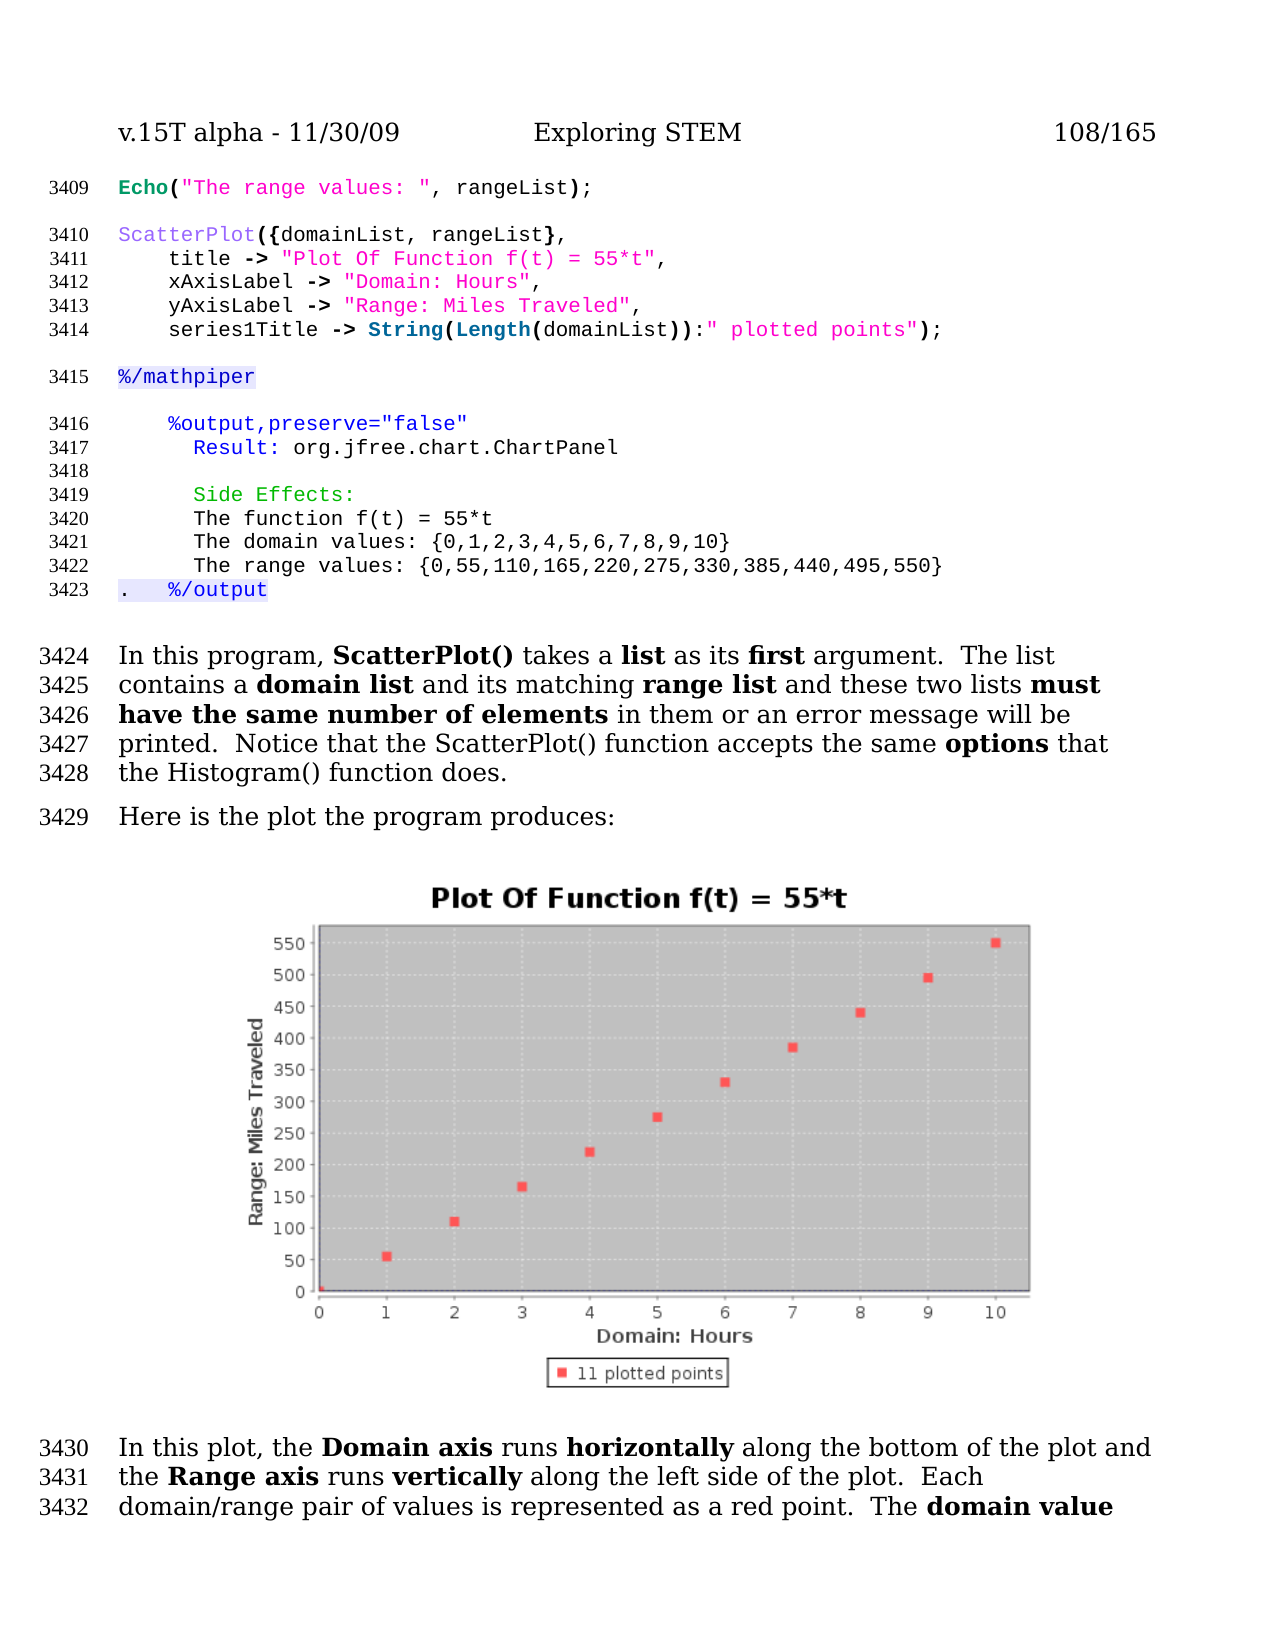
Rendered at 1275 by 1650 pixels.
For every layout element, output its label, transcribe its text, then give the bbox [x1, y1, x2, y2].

text %output,preserve="false" [118, 413, 1157, 437]
text The function f(t) = 55*t [118, 508, 1157, 531]
text Result: org.jfree.chart.ChartPanel [118, 437, 1157, 461]
text series1Title -> String(Length(domainList)):" plotted points"); [118, 319, 1157, 342]
picture [230, 881, 1046, 1389]
text xAxisLabel -> "Domain: Hours", [118, 271, 1157, 295]
text Echo("The range values: ", rangeList); [118, 177, 1157, 200]
text %/mathpiper [118, 366, 1157, 389]
text In this program, ScatterPlot() takes a list as its first argument. The list contains a domain list and its matching range list and these two lists must have the same number of elements in them or an error message will be printed. Notice that the ScatterPlot() function accepts the same options that the Histogram() function does. [118, 641, 1157, 787]
text ScatterPlot({domainList, rangeList}, [118, 224, 1157, 248]
text The range values: {0,55,110,165,220,275,330,385,440,495,550} [118, 555, 1157, 579]
text yAxisLabel -> "Range: Miles Traveled", [118, 295, 1157, 319]
text Side Effects: [118, 484, 1157, 508]
text Here is the plot the program produces: [118, 802, 1157, 832]
text . %/output [118, 579, 1157, 602]
text In this plot, the Domain axis runs horizontally along the bottom of the plot and the Range axis runs vertically along the left side of the plot. Each domain/range pair of values is represented as a red point. The domain value [118, 1433, 1157, 1521]
text The domain values: {0,1,2,3,4,5,6,7,8,9,10} [118, 531, 1157, 555]
text title -> "Plot Of Function f(t) = 55*t", [118, 248, 1157, 271]
